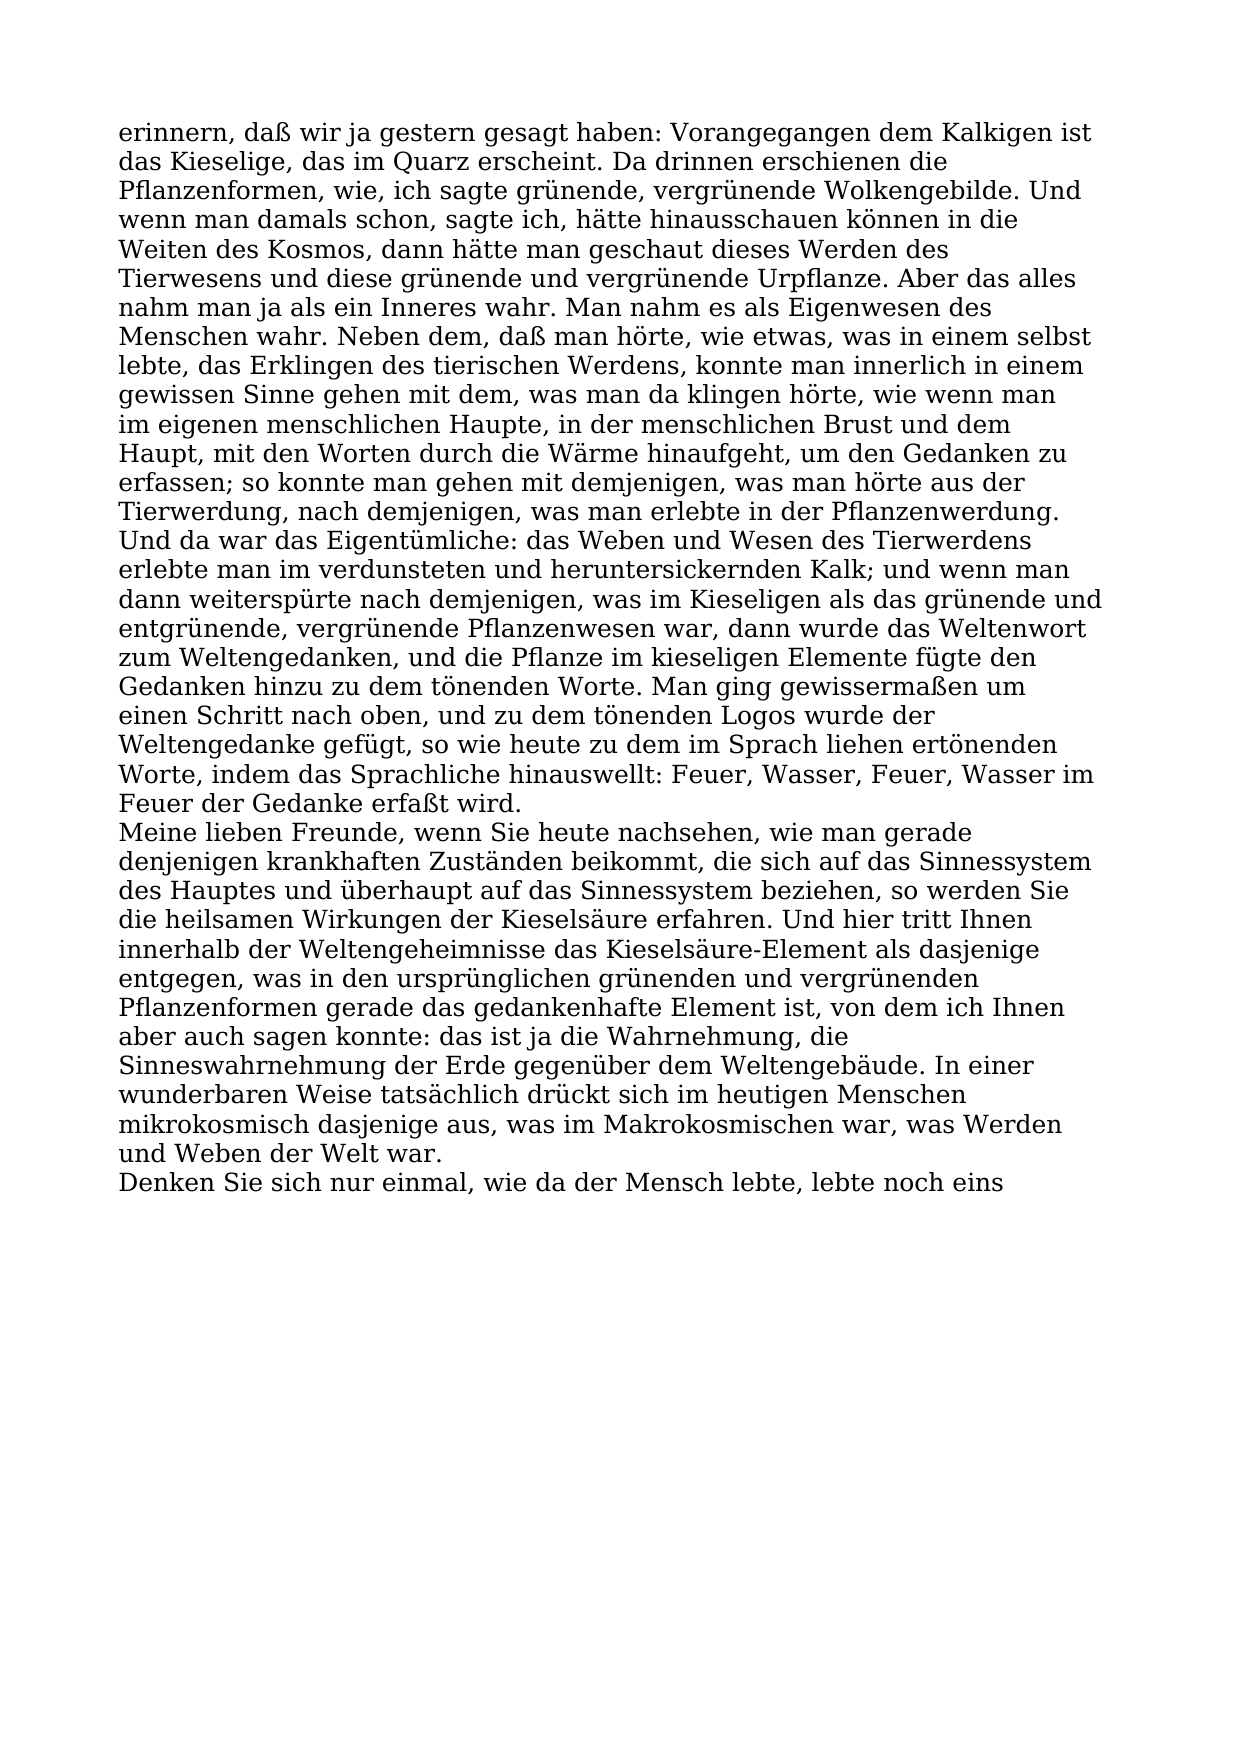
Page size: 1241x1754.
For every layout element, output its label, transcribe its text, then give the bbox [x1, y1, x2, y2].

text Haupt, mit den Worten durch die Wärme hinaufgeht, um den Gedanken zu [118, 439, 1122, 468]
text wenn man damals schon, sagte ich, hätte hinausschauen können in die [118, 206, 1122, 235]
text einen Schritt nach oben, und zu dem tönenden Logos wurde der [118, 701, 1122, 731]
text erfassen; so konnte man gehen mit demjenigen, was man hörte aus der [118, 468, 1122, 497]
text und Weben der Welt war. [118, 1139, 1122, 1168]
text Denken Sie sich nur einmal, wie da der Mensch lebte, lebte noch eins [118, 1168, 1122, 1197]
text nahm man ja als ein Inneres wahr. Man nahm es als Eigenwesen des [118, 293, 1122, 322]
text Pflanzenformen, wie, ich sagte grünende, vergrünende Wolkengebilde. Und [118, 176, 1122, 206]
text dann weiterspürte nach demjenigen, was im Kieseligen als das grünende und [118, 585, 1122, 614]
text Tierwesens und diese grünende und vergrünende Urpflanze. Aber das alles [118, 264, 1122, 293]
text Gedanken hinzu zu dem tönenden Worte. Man ging gewissermaßen um [118, 672, 1122, 701]
text innerhalb der Weltengeheimnisse das Kieselsäure-Element als dasjenige [118, 935, 1122, 964]
text Tierwerdung, nach demjenigen, was man erlebte in der Pflanzenwerdung. [118, 497, 1122, 526]
text Menschen wahr. Neben dem, daß man hörte, wie etwas, was in einem selbst [118, 322, 1122, 351]
text erinnern, daß wir ja gestern gesagt haben: Vorangegangen dem Kalkigen ist [118, 118, 1122, 147]
text im eigenen menschlichen Haupte, in der menschlichen Brust und dem [118, 410, 1122, 439]
text gewissen Sinne gehen mit dem, was man da klingen hörte, wie wenn man [118, 381, 1122, 410]
text Meine lieben Freunde, wenn Sie heute nachsehen, wie man gerade [118, 818, 1122, 847]
text Weltengedanke gefügt, so wie heute zu dem im Sprach liehen ertönenden [118, 731, 1122, 760]
text des Hauptes und überhaupt auf das Sinnessystem beziehen, so werden Sie [118, 876, 1122, 906]
text zum Weltengedanken, und die Pflanze im kieseligen Elemente fügte den [118, 643, 1122, 672]
text wunderbaren Weise tatsächlich drückt sich im heutigen Menschen [118, 1081, 1122, 1110]
text Sinneswahrnehmung der Erde gegenüber dem Weltengebäude. In einer [118, 1051, 1122, 1081]
text Pflanzenformen gerade das gedankenhafte Element ist, von dem ich Ihnen [118, 993, 1122, 1022]
text aber auch sagen konnte: das ist ja die Wahrnehmung, die [118, 1022, 1122, 1051]
text entgrünende, vergrünende Pflanzenwesen war, dann wurde das Weltenwort [118, 614, 1122, 643]
text denjenigen krankhaften Zuständen beikommt, die sich auf das Sinnessystem [118, 847, 1122, 876]
text Weiten des Kosmos, dann hätte man geschaut dieses Werden des [118, 235, 1122, 264]
text Und da war das Eigentümliche: das Weben und Wesen des Tierwerdens [118, 526, 1122, 556]
text Worte, indem das Sprachliche hinauswellt: Feuer, Wasser, Feuer, Wasser im Feuer der Gedanke erfaßt wird. [118, 760, 1122, 818]
text erlebte man im verdunsteten und heruntersickernden Kalk; und wenn man [118, 556, 1122, 585]
text die heilsamen Wirkungen der Kieselsäure erfahren. Und hier tritt Ihnen [118, 906, 1122, 935]
text entgegen, was in den ursprünglichen grünenden und vergrünenden [118, 964, 1122, 993]
text lebte, das Erklingen des tierischen Werdens, konnte man innerlich in einem [118, 351, 1122, 381]
text das Kieselige, das im Quarz erscheint. Da drinnen erschienen die [118, 147, 1122, 176]
text mikrokosmisch dasjenige aus, was im Makrokosmischen war, was Werden [118, 1110, 1122, 1139]
